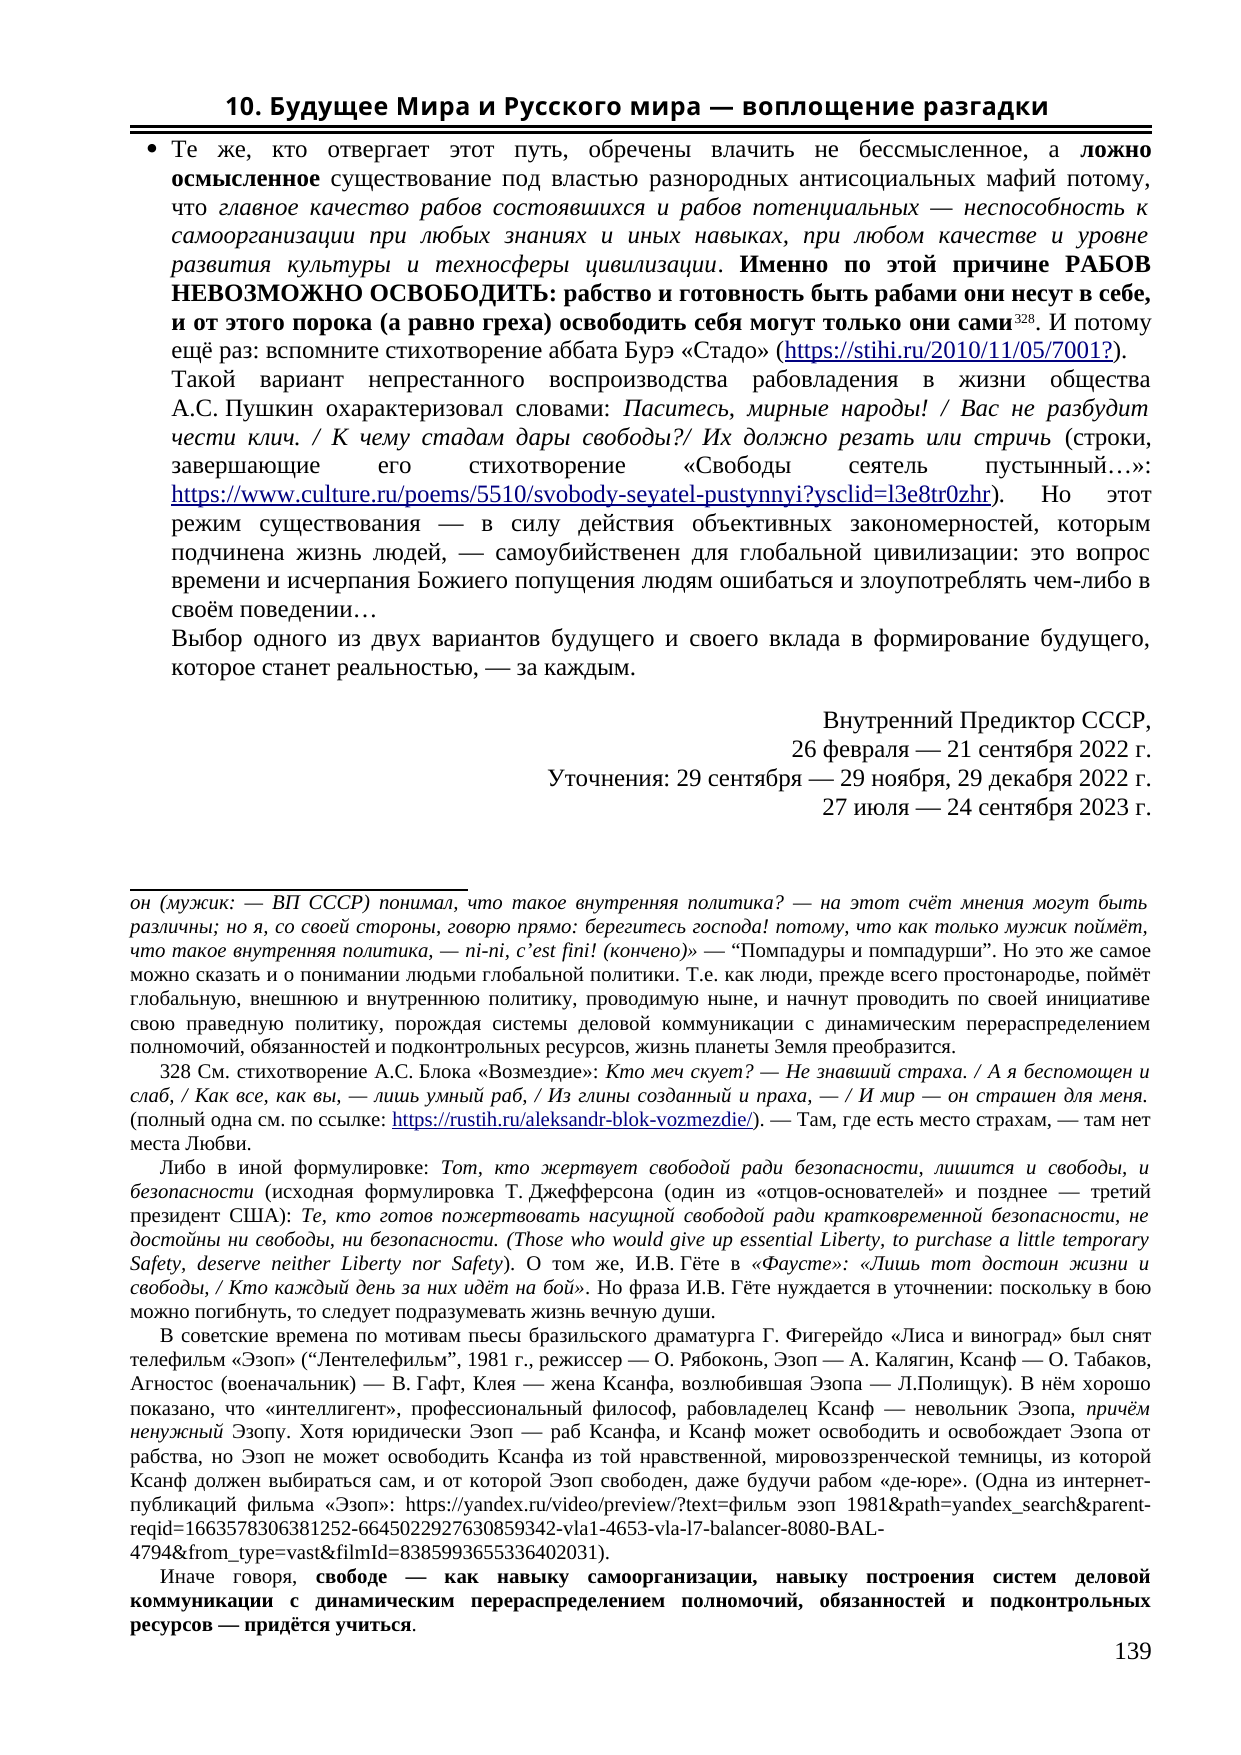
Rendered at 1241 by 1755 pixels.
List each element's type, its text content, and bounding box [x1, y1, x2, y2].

text Такой вариант непрестанного воспроизводства рабовладения в жизни общества А.С. Пушкин охарактеризовал словами: Паситесь, мирные народы! / Вас не разбудит чести клич. / К чему стадам дары свободы?/ Их должно резать или стричь (строки, завершающие его стихотворение «Свободы сеятель пустынный…»: https://www.culture.ru/poems/5510/svobody-seyatel-pustynnyi?ysclid=l3e8tr0zhr). Но этот режим существования — в силу действия объективных закономерностей, которым подчинена жизнь людей, — самоубийственен для глобальной цивилизации: это вопрос времени и исчерпания Божиего попущения людям ошибаться и злоупотреблять чем-либо в своём поведении… [171, 364, 1152, 623]
list См. стихотворение А.С. Блока «Возмездие»: Кто меч скует? — Не знавший страха. / А я беспомощен и слаб, / Как все, как вы, — лишь умный раб, / Из глины созданный и праха, — / И мир — он страшен для меня. (полный одна см. по ссылке: https://rustih.ru/aleksandr-blok-vozmezdie/). — Там, где есть место страхам, — там нет места Любви. [130, 1058, 1152, 1155]
list он (мужик: — ВП СССР) понимал, что такое внутренняя политика? — на этот счёт мнения могут быть различны; но я, со своей стороны, говорю прямо: берегитесь господа! потому, что как только мужик поймёт, что такое внутренняя политика, — ni-ni, c’est fini! (кончено)» — “Помпадуры и помпадурши”. Но это же самое можно сказать и о понимании людьми глобальной политики. Т.е. как люди, прежде всего простонародье, поймёт глобальную, внешнюю и внутреннюю политику, проводимую ныне, и начнут проводить по своей инициативе свою праведную политику, порождая системы деловой коммуникации с динамическим перераспределением полномочий, обязанностей и подконтрольных ресурсов, жизнь планеты Земля преобразится. [130, 890, 1152, 1058]
list Либо в иной формулировке: Тот, кто жертвует свободой ради безопасности, лишится и свободы, и безопасности (исходная формулировка Т. Джефферсона (один из «отцов-основателей» и позднее — третий президент США): Те, кто готов пожертвовать насущной свободой ради кратковременной безопасности, не достойны ни свободы, ни безопасности. (Those who would give up essential Liberty, to purchase a little temporary Safety, deserve neither Liberty nor Safety). О том же, И.В. Гёте в «Фаусте»: «Лишь тот достоин жизни и свободы, / Кто каждый день за них идёт на бой». Но фраза И.В. Гёте нуждается в уточнении: поскольку в бою можно погибнуть, то следует подразумевать жизнь вечную души. [130, 1155, 1152, 1323]
text Внутренний Предиктор СССР, 26 февраля — 21 сентября 2022 г. Уточнения: 29 сентября — 29 ноября, 29 декабря 2022 г. 27 июля — 24 сентября 2023 г. [130, 705, 1152, 820]
list В советские времена по мотивам пьесы бразильского драматурга Г. Фигерейдо «Лиса и виноград» был снят телефильм «Эзоп» (“Лентелефильм”, 1981 г., режиссер — О. Рябоконь, Эзоп — А. Калягин, Ксанф — О. Табаков, Агностос (военачальник) — В. Гафт, Клея — жена Ксанфа, возлюбившая Эзопа — Л.Полищук). В нём хорошо показано, что «интеллигент», профессиональный фило­соф, рабовла­делец Ксанф — невольник Эзопа, причём ненужный Эзопу. Хотя юридически Эзоп — раб Ксанфа, и Ксанф может освободить и освобождает Эзопа от рабства, но Эзоп не может освободить Ксанфа из той нравственной, мировоз­зренческой темницы, из которой Ксанф должен выбирать­ся сам, и от которой Эзоп свобо­ден, даже будучи рабом «де-юре». (Одна из интернет-публикаций фильма «Эзоп»: https://yandex.ru/video/preview/?text=фильм эзоп 1981&path=yandex_search&parent-reqid=1663578306381252-6645022927630859342-vla1-4653-vla-l7-balancer-8080-BAL-4794&from_type=vast&filmId=8385993655336402031). [130, 1323, 1152, 1564]
text Выбор одного из двух вариантов будущего и своего вклада в формирование будущего, которое станет реальностью, — за каждым. [171, 623, 1152, 680]
list Те же, кто отвергает этот путь, обречены влачить не бессмысленное, а ложно осмысленное существование под властью разнородных антисоциальных мафий потому, что главное качество рабов состоявшихся и рабов потенциальных — неспособность к самоорганизации при любых знаниях и иных навыках, при любом качестве и уровне развития культуры и техносферы цивилизации. Именно по этой причине РАБОВ НЕВОЗМОЖНО ОСВОБОДИТЬ: рабство и готовность быть рабами они несут в себе, и от этого порока (а равно греха) освободить себя могут только они сами. И потому ещё раз: вспомните стихотворение аббата Бурэ «Стадо» (https://stihi.ru/2010/11/05/7001?). [148, 134, 1152, 364]
list Иначе говоря, свободе — как навыку самоорганизации, навыку построения систем деловой коммуникации с динамическим перераспределением полномочий, обязанностей и подконтрольных ресурсов — придётся учиться. [130, 1564, 1152, 1636]
